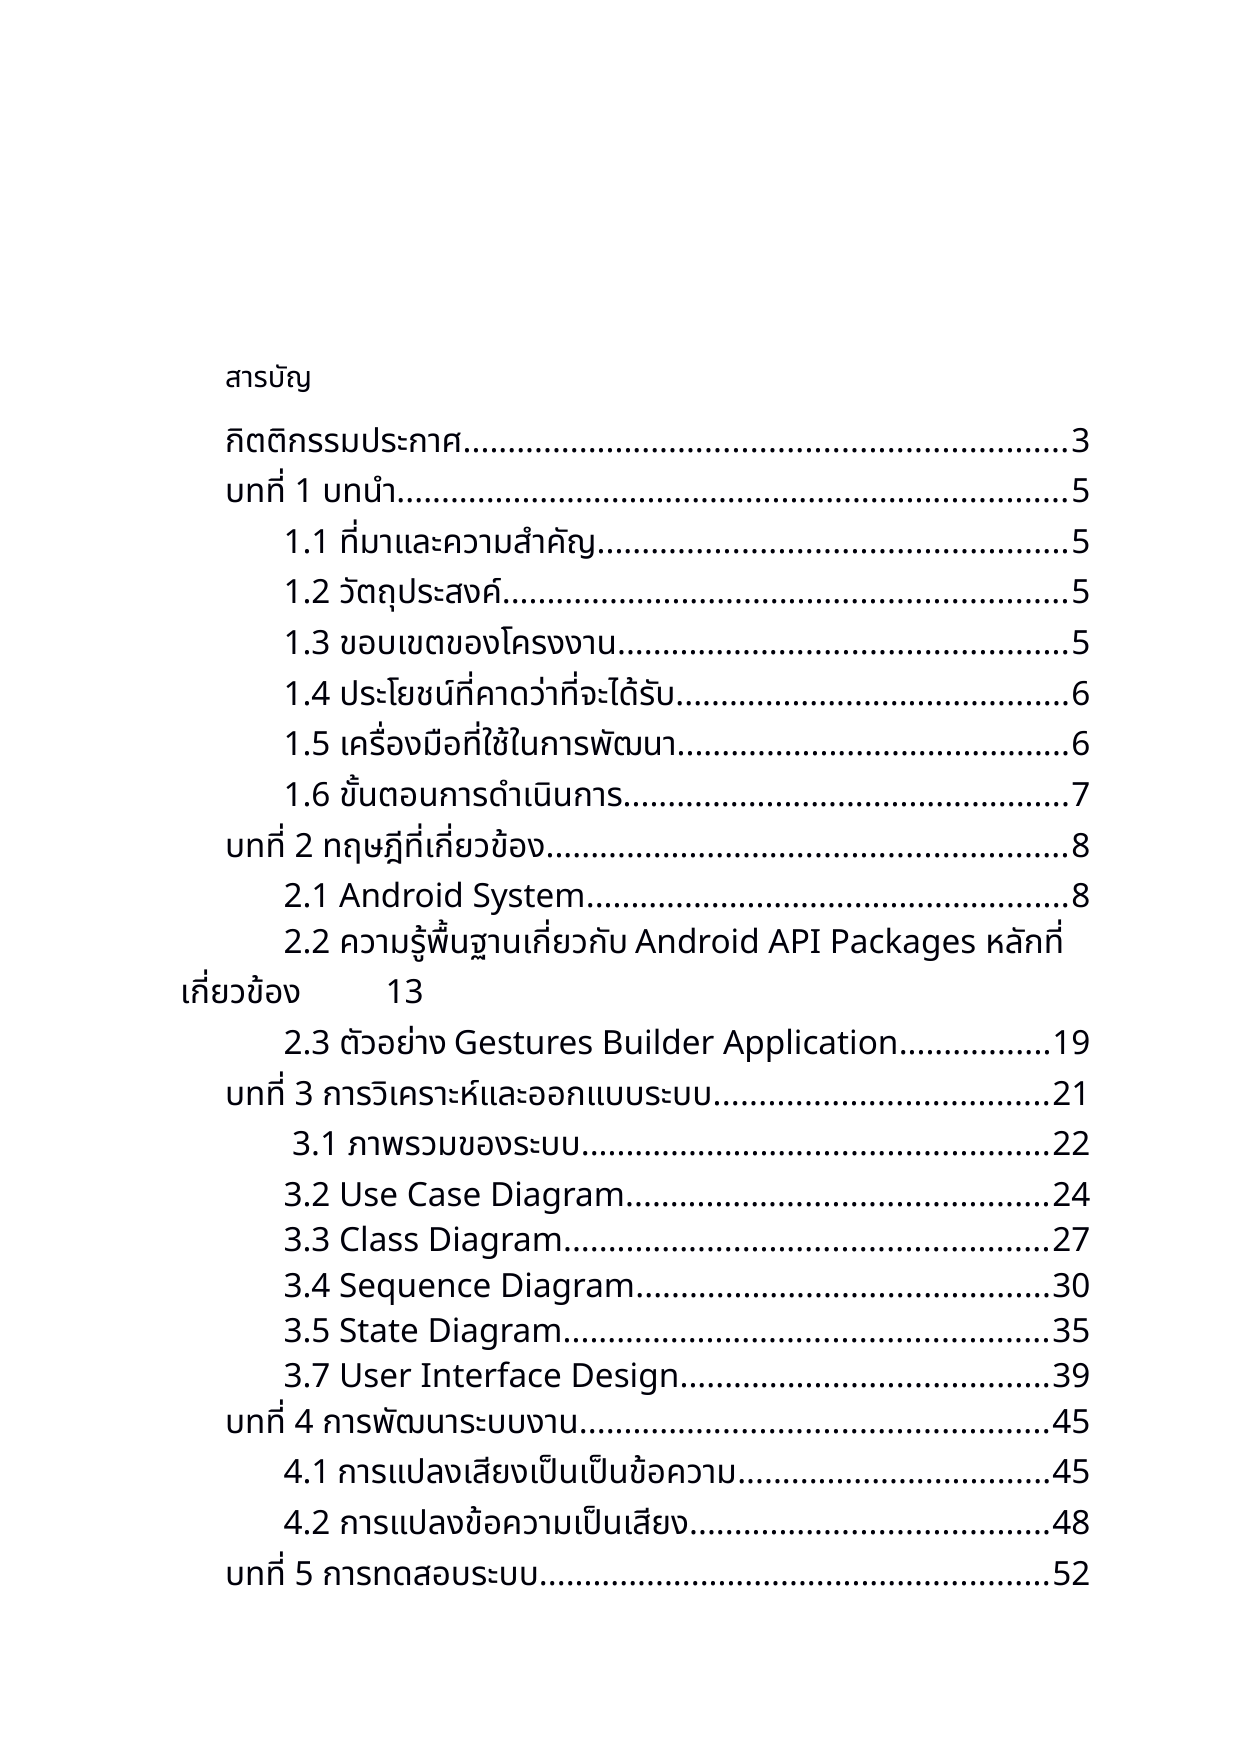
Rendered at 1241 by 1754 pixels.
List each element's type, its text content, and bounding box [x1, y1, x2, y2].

text 1.3 ขอบเขตของโครงงาน 5 [180, 619, 1090, 669]
text 2.3 ตัวอย่างGestures Builder Application 19 [180, 1019, 1090, 1069]
text 4.1การแปลงเสียงเป็นเป็นข้อความ 45 [180, 1448, 1090, 1499]
text บทที่ 3 การวิเคราะห์และออกแบบระบบ 21 [225, 1069, 1090, 1120]
text 1.2 วัตถุประสงค์ 5 [180, 568, 1090, 619]
text บทที่ 2 ทฤษฎีที่เกี่ยวข้อง 8 [225, 821, 1090, 872]
text 3.5 State Diagram 35 [180, 1307, 1090, 1352]
text บทที่ 5 การทดสอบระบบ 52 [225, 1549, 1090, 1600]
text 3.2 Use Case Diagram 24 [180, 1171, 1090, 1216]
text 1.5 เครื่องมือที่ใช้ในการพัฒนา 6 [180, 720, 1090, 771]
text กิตติกรรมประกาศ 3 [225, 416, 1090, 467]
text 3.1 ภาพรวมของระบบ 22 [180, 1120, 1090, 1171]
text 1.1 ที่มาและความสำคัญ 5 [180, 518, 1090, 568]
text บทที่ 4 การพัฒนาระบบงาน 45 [225, 1398, 1090, 1448]
text 1.4 ประโยชน์ที่คาดว่าที่จะได้รับ 6 [180, 669, 1090, 720]
text 3.3 Class Diagram 27 [180, 1216, 1090, 1261]
text 3.7 User Interface Design 39 [180, 1352, 1090, 1398]
text 4.2 การแปลงข้อความเป็นเสียง 48 [180, 1499, 1090, 1549]
text 3.4 Sequence Diagram 30 [180, 1261, 1090, 1307]
text บทที่ 1 บทนำ 5 [225, 467, 1090, 518]
subtitle สารบัญ [225, 356, 1090, 401]
text 2.1 Android System 8 [180, 872, 1090, 917]
text 1.6 ขั้นตอนการดำเนินการ 7 [180, 771, 1090, 821]
text 2.2 ความรู้พื้นฐานเกี่ยวกับAndroid API Packages หลักที่เกี่ยวข้อง 13 [180, 917, 1090, 1019]
